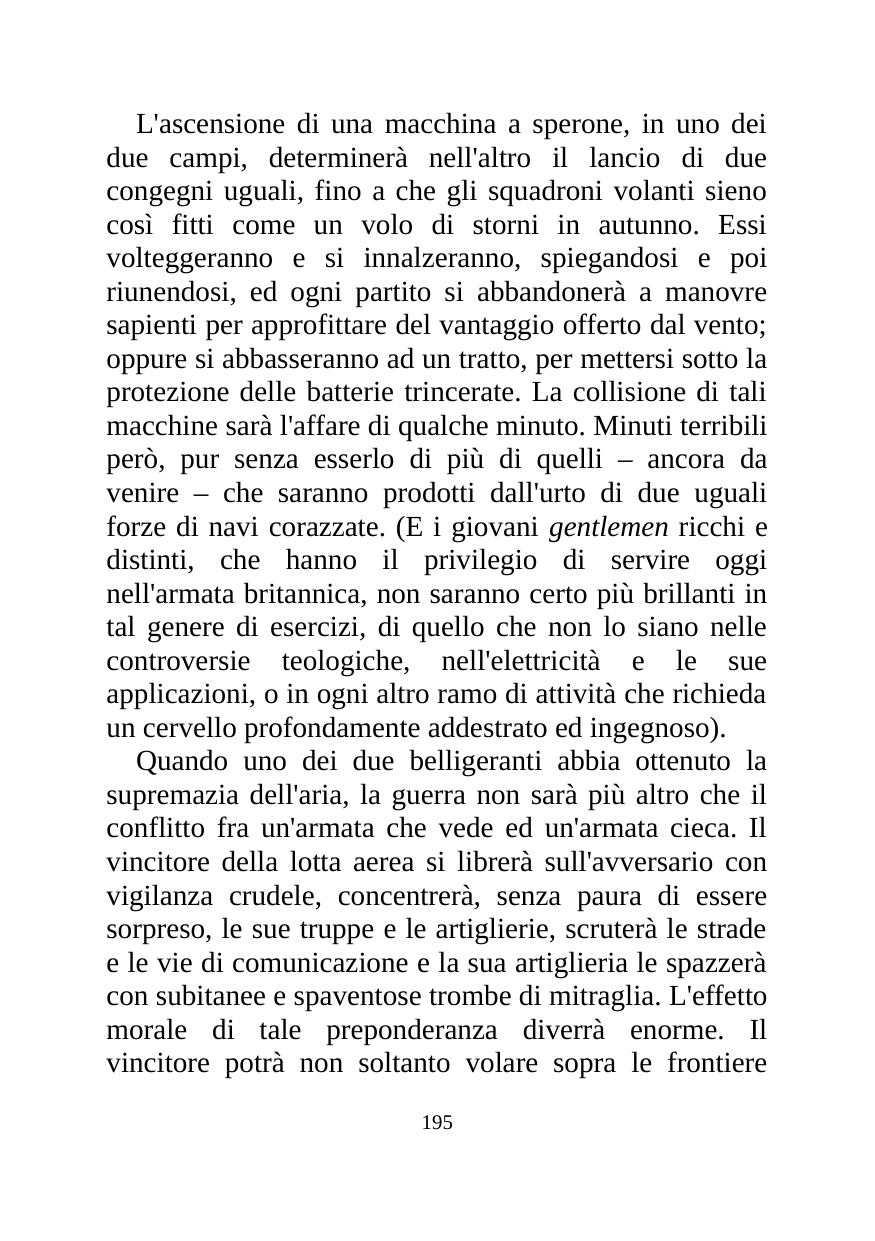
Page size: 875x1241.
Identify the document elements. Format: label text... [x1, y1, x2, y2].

text L'ascensione di una macchina a sperone, in uno dei due campi, determinerà nell'altro il lancio di due congegni uguali, fino a che gli squadroni volanti sieno così fitti come un volo di storni in autunno. Essi volteggeranno e si innalzeranno, spiegandosi e poi riunendosi, ed ogni partito si abbandonerà a manovre sapienti per approfittare del vantaggio offerto dal vento; oppure si abbasseranno ad un tratto, per mettersi sotto la protezione delle batterie trincerate. La collisione di tali macchine sarà l'affare di qualche minuto. Minuti terribili però, pur senza esserlo di più di quelli – ancora da venire – che saranno prodotti dall'urto di due uguali forze di navi corazzate. (E i giovani gentlemen ricchi e distinti, che hanno il privilegio di servire oggi nell'armata britannica, non saranno certo più brillanti in tal genere di esercizi, di quello che non lo siano nelle controversie teologiche, nell'elettricità e le sue applicazioni, o in ogni altro ramo di attività che richieda un cervello profondamente addestrato ed ingegnoso). [106, 106, 768, 743]
text Quando uno dei due belligeranti abbia ottenuto la supremazia dell'aria, la guerra non sarà più altro che il conflitto fra un'armata che vede ed un'armata cieca. Il vincitore della lotta aerea si librerà sull'avversario con vigilanza crudele, concentrerà, senza paura di essere sorpreso, le sue truppe e le artiglierie, scruterà le strade e le vie di comunicazione e la sua artiglieria le spazzerà con subitanee e spaventose trombe di mitraglia. L'effetto morale di tale preponderanza diverrà enorme. Il vincitore potrà non soltanto volare sopra le frontiere [106, 743, 768, 1079]
